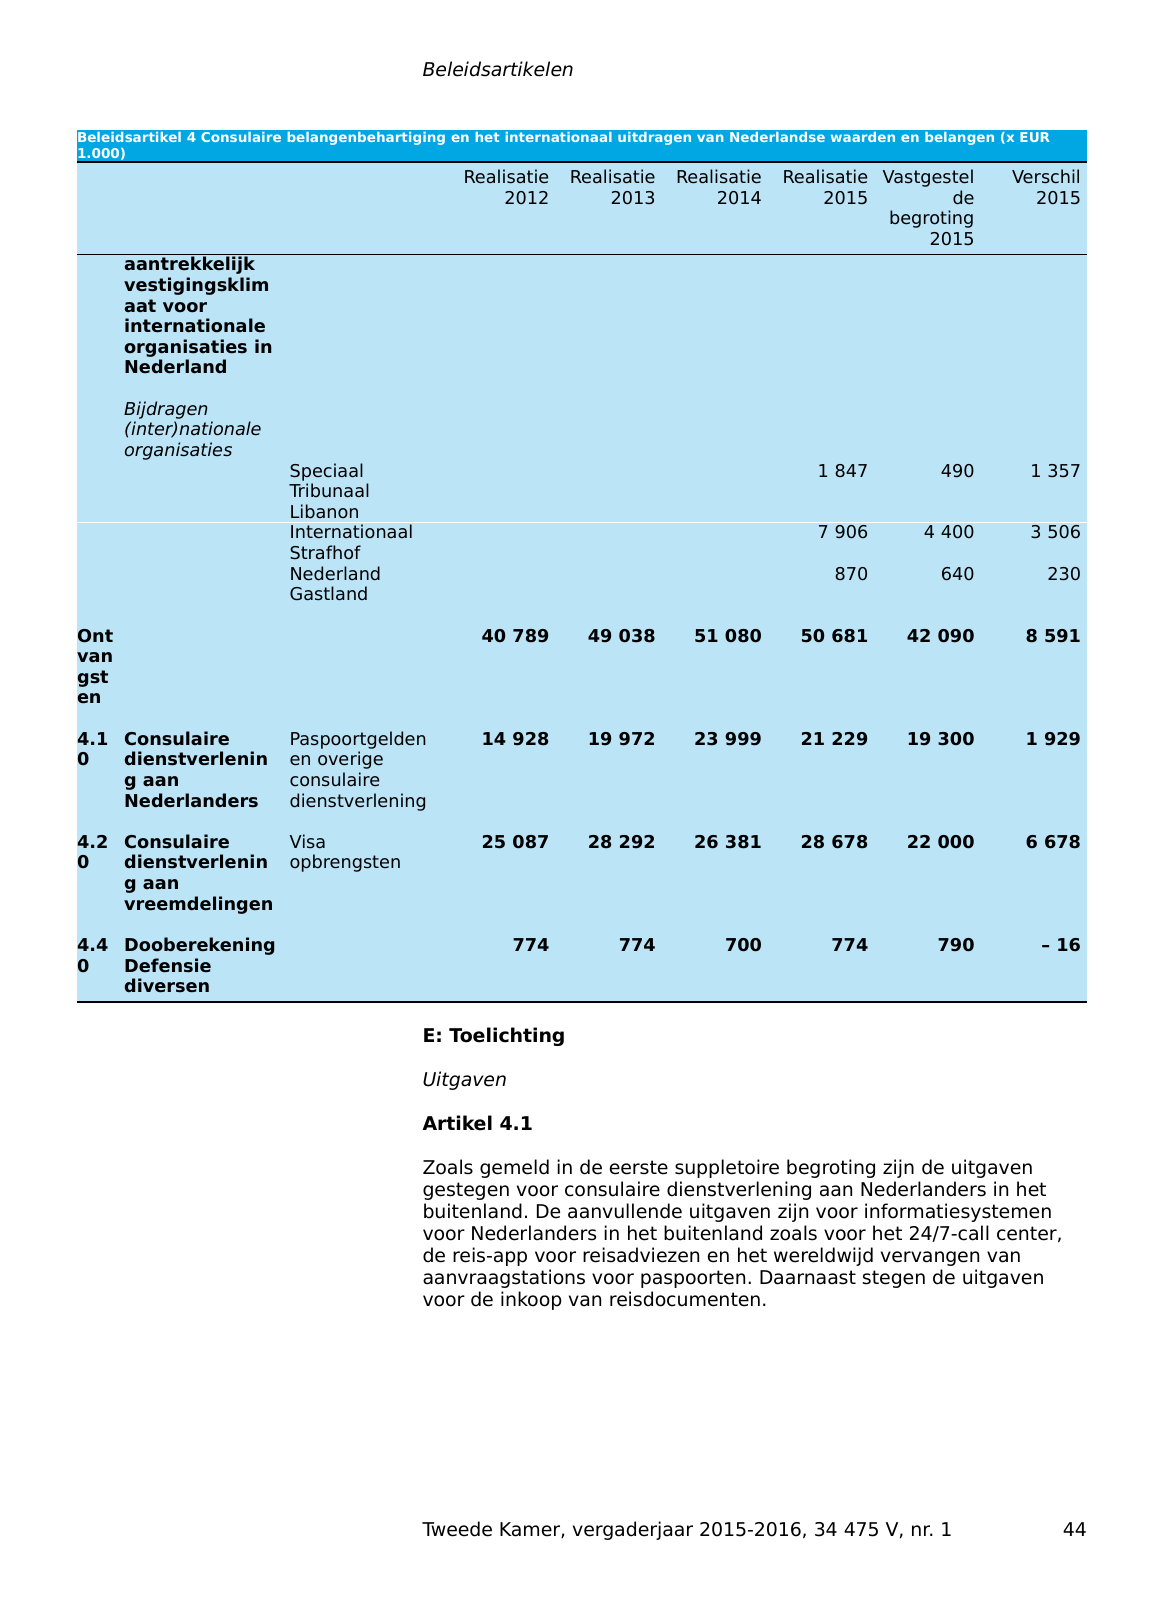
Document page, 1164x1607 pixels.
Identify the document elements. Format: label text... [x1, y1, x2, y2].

table_cell 19 972 [555, 729, 661, 811]
table_cell 4.20 [77, 832, 118, 914]
table_cell 42 090 [874, 626, 980, 708]
table_cell [980, 378, 1087, 399]
table_cell [449, 399, 555, 461]
table_cell 4.10 [77, 729, 118, 811]
table_cell [768, 378, 874, 399]
table_cell 6 678 [980, 832, 1087, 914]
table_cell Realisatie 2012 [449, 163, 555, 254]
table_cell [874, 811, 980, 832]
table_cell [980, 399, 1087, 461]
table_cell Paspoortgelden en overige consulaire dienstverlening [284, 729, 449, 811]
table_cell [284, 163, 449, 254]
table_cell [661, 605, 768, 626]
table_cell [284, 935, 449, 1001]
table_cell 1 357 [980, 461, 1087, 522]
table_cell 640 [874, 564, 980, 605]
table_cell [118, 914, 283, 935]
table_cell [874, 255, 980, 378]
table_cell 50 681 [768, 626, 874, 708]
table_cell [449, 461, 555, 522]
table_cell [118, 378, 283, 399]
table_cell [555, 461, 661, 522]
table_cell [874, 914, 980, 935]
table_cell [284, 399, 449, 461]
table_cell 21 229 [768, 729, 874, 811]
table_cell [768, 605, 874, 626]
table_cell 774 [555, 935, 661, 1001]
table_cell [449, 605, 555, 626]
table_cell Visa opbrengsten [284, 832, 449, 914]
table_cell [980, 255, 1087, 378]
table_cell [77, 914, 118, 935]
subtitle Artikel 4.1 [422, 1113, 1087, 1135]
table_cell [77, 163, 118, 254]
table_cell [77, 564, 118, 605]
table_cell [118, 461, 283, 522]
table_cell Realisatie 2013 [555, 163, 661, 254]
table_cell [980, 708, 1087, 729]
table_cell [118, 811, 283, 832]
table_cell 230 [980, 564, 1087, 605]
table_cell 40 789 [449, 626, 555, 708]
table_cell 51 080 [661, 626, 768, 708]
table_cell 700 [661, 935, 768, 1001]
text Zoals gemeld in de eerste suppletoire begroting zijn de uitgaven gestegen voor consulaire dienstverlening aan Nederlanders in het buitenland. De aanvullende uitgaven zijn voor informatiesystemen voor Nederlanders in het buitenland zoals voor het 24/7-call center, de reis-app voor reisadviezen en het wereldwijd vervangen van aanvraagstations voor paspoorten. Daarnaast stegen de uitgaven voor de inkoop van reisdocumenten. [422, 1157, 1087, 1311]
table_cell [980, 914, 1087, 935]
table_cell – 16 [980, 935, 1087, 1001]
table_cell [77, 605, 118, 626]
table_header Beleidsartikel 4 Consulaire belangenbehartiging en het internationaal uitdragen van Nederlandse waarden en belangen (x EUR 1.000) [77, 130, 1087, 161]
table_cell 870 [768, 564, 874, 605]
table_cell Realisatie 2014 [661, 163, 768, 254]
table_cell [661, 255, 768, 378]
table_cell [77, 708, 118, 729]
table_cell Vastgestelde begroting 2015 [874, 163, 980, 254]
table_cell [874, 399, 980, 461]
table_cell [661, 914, 768, 935]
table_cell 4.40 [77, 935, 118, 1001]
table_cell [118, 605, 283, 626]
table_cell 14 928 [449, 729, 555, 811]
table_cell [661, 523, 768, 564]
table_cell [449, 378, 555, 399]
table_cell [555, 914, 661, 935]
table_cell [449, 811, 555, 832]
table_cell Realisatie 2015 [768, 163, 874, 254]
table_cell [555, 708, 661, 729]
table_cell [284, 914, 449, 935]
table_cell [661, 399, 768, 461]
table_cell [449, 523, 555, 564]
table_cell [284, 255, 449, 378]
table_cell [768, 399, 874, 461]
table_cell [449, 708, 555, 729]
table_cell [555, 255, 661, 378]
table_cell [661, 378, 768, 399]
table_cell 19 300 [874, 729, 980, 811]
table_cell 1 847 [768, 461, 874, 522]
table_cell [661, 461, 768, 522]
table_cell Speciaal Tribunaal Libanon [284, 461, 449, 522]
table_cell [874, 605, 980, 626]
table_cell [980, 605, 1087, 626]
table_cell [768, 255, 874, 378]
table_cell [284, 626, 449, 708]
table_cell 25 087 [449, 832, 555, 914]
table_cell Bijdragen (inter)nationale organisaties [118, 399, 283, 461]
table_cell [555, 564, 661, 605]
table_cell Dooberekening Defensie diversen [118, 935, 283, 1001]
table_cell 790 [874, 935, 980, 1001]
table_cell [118, 523, 283, 564]
table_cell 1 929 [980, 729, 1087, 811]
table_cell [118, 163, 283, 254]
table_cell [77, 399, 118, 461]
table_cell 28 678 [768, 832, 874, 914]
table_cell [555, 605, 661, 626]
table_cell [284, 605, 449, 626]
table_cell 23 999 [661, 729, 768, 811]
table_cell [874, 378, 980, 399]
table_cell [874, 708, 980, 729]
table_cell [77, 523, 118, 564]
table_cell [118, 626, 283, 708]
table_cell Internationaal Strafhof [284, 523, 449, 564]
table_cell [77, 461, 118, 522]
table_cell [77, 811, 118, 832]
table_cell 4 400 [874, 523, 980, 564]
subtitle E: Toelichting [422, 1025, 1087, 1047]
table_cell Consulaire dienstverlening aan Nederlanders [118, 729, 283, 811]
table_cell [555, 523, 661, 564]
table_cell 49 038 [555, 626, 661, 708]
table_cell [118, 708, 283, 729]
table_cell [77, 255, 118, 378]
table_cell [661, 708, 768, 729]
table_cell 26 381 [661, 832, 768, 914]
table_cell [449, 255, 555, 378]
table_cell [661, 564, 768, 605]
table_cell [284, 708, 449, 729]
table_cell 3 506 [980, 523, 1087, 564]
table_cell Verschil 2015 [980, 163, 1087, 254]
table_cell [661, 811, 768, 832]
table_cell [768, 708, 874, 729]
table_cell [980, 811, 1087, 832]
table_cell aantrekkelijk vestigingsklimaat voor internationale organisaties in Nederland [118, 255, 283, 378]
table_cell [555, 378, 661, 399]
table_cell [768, 914, 874, 935]
table_cell Consulaire dienstverlening aan vreemdelingen [118, 832, 283, 914]
table_cell [768, 811, 874, 832]
table_cell Ontvangsten [77, 626, 118, 708]
table_cell 490 [874, 461, 980, 522]
table_cell [555, 811, 661, 832]
table_cell [284, 811, 449, 832]
table_cell [118, 564, 283, 605]
table_cell 774 [449, 935, 555, 1001]
table_cell [449, 914, 555, 935]
table_cell 28 292 [555, 832, 661, 914]
table_cell 8 591 [980, 626, 1087, 708]
table_cell [77, 378, 118, 399]
table_cell 7 906 [768, 523, 874, 564]
table_cell [449, 564, 555, 605]
table_cell [555, 399, 661, 461]
table_cell [284, 378, 449, 399]
table_cell Nederland Gastland [284, 564, 449, 605]
table_cell 774 [768, 935, 874, 1001]
table_cell 22 000 [874, 832, 980, 914]
subtitle Uitgaven [422, 1069, 1087, 1091]
